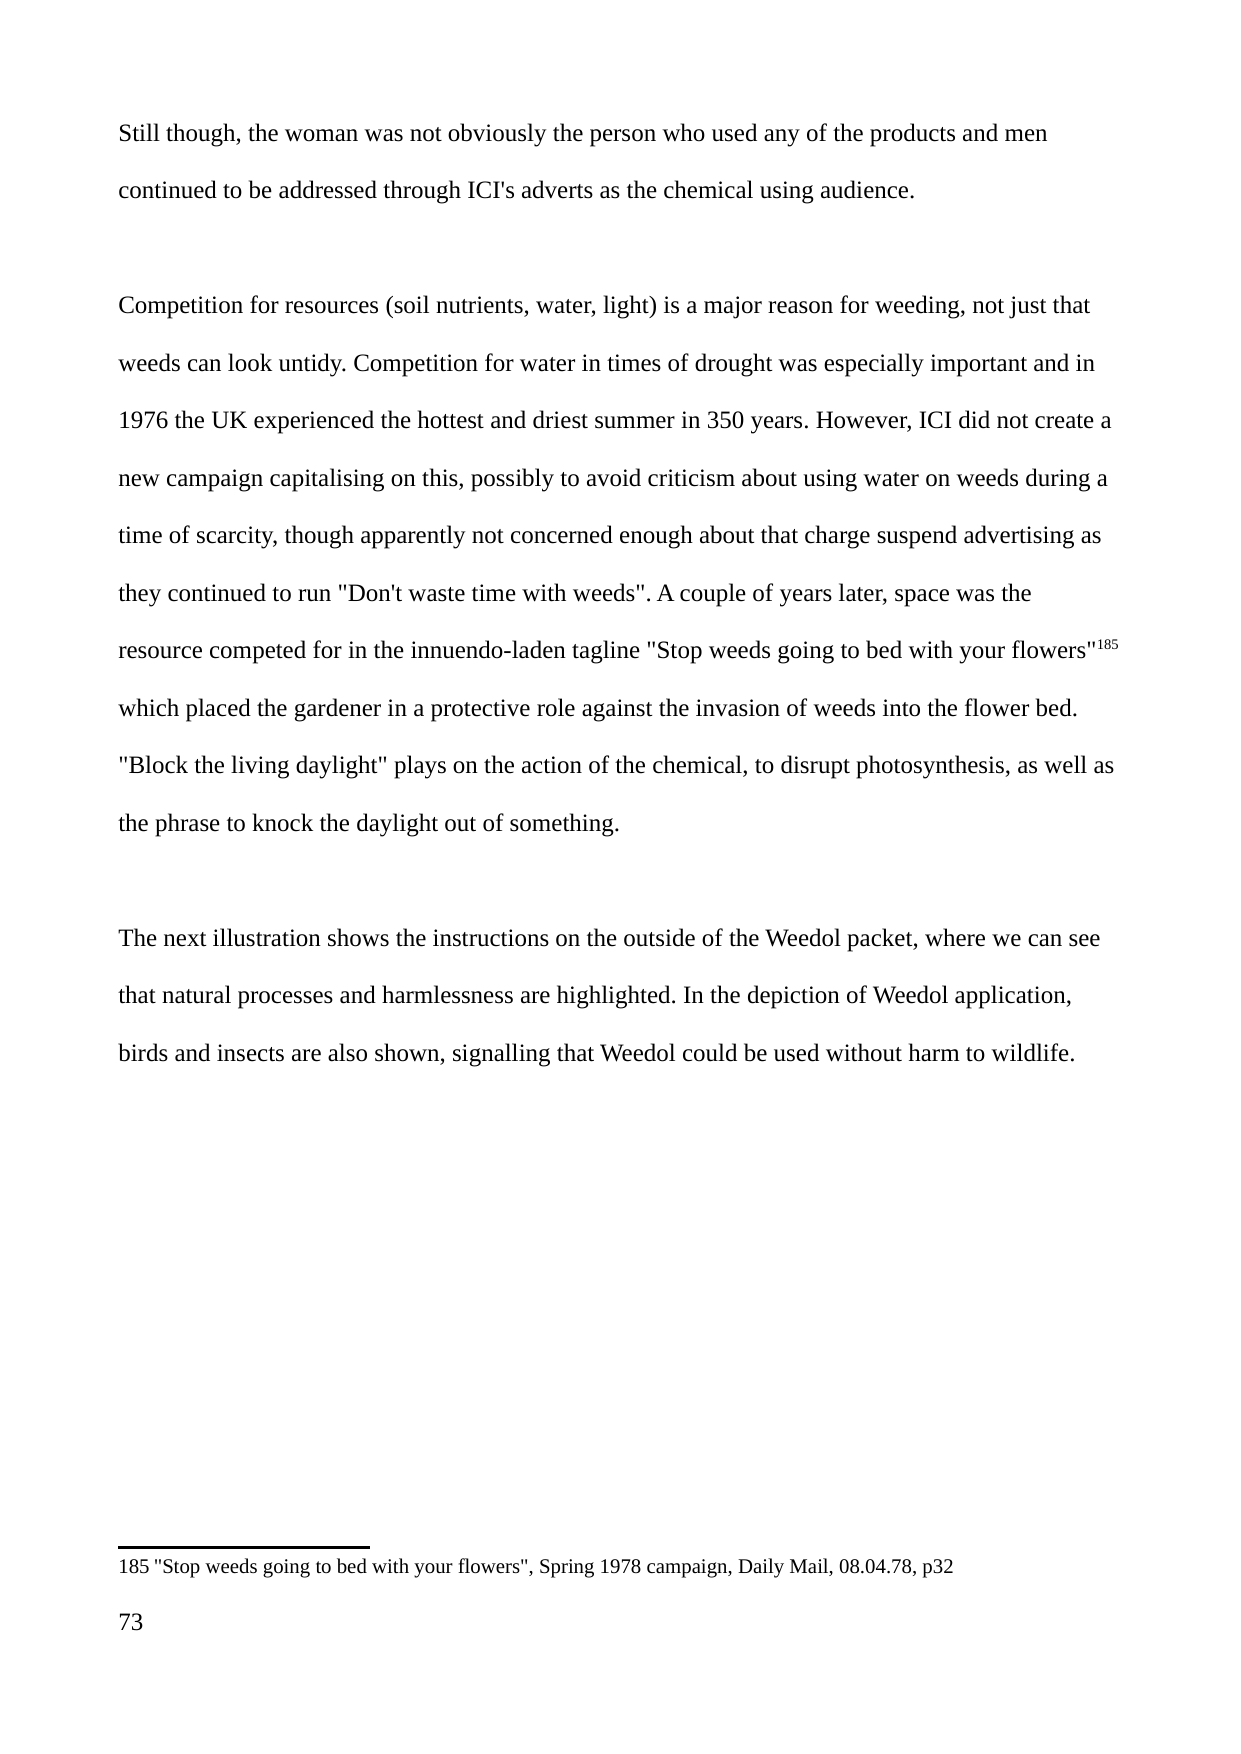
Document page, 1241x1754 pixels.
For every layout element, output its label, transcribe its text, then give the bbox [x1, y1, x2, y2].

text Competition for resources (soil nutrients, water, light) is a major reason for weeding, not just that weeds can look untidy. Competition for water in times of drought was especially important and in 1976 the UK experienced the hottest and driest summer in 350 years. However, ICI did not create a new campaign capitalising on this, possibly to avoid criticism about using water on weeds during a time of scarcity, though apparently not concerned enough about that charge suspend advertising as they continued to run "Don't waste time with weeds". A couple of years later, space was the resource competed for in the innuendo-laden tagline "Stop weeds going to bed with your flowers" which placed the gardener in a protective role against the invasion of weeds into the flower bed. "Block the living daylight" plays on the action of the chemical, to disrupt photosynthesis, as well as the phrase to knock the daylight out of something. [118, 291, 1122, 837]
text "Stop weeds going to bed with your flowers", Spring 1978 campaign, Daily Mail, 08.04.78, p32 [118, 1553, 1122, 1578]
text Still though, the woman was not obviously the person who used any of the products and men continued to be addressed through ICI's adverts as the chemical using audience. [118, 118, 1122, 204]
text The next illustration shows the instructions on the outside of the Weedol packet, where we can see that natural processes and harmlessness are highlighted. In the depiction of Weedol application, birds and insects are also shown, signalling that Weedol could be used without harm to wildlife. [118, 923, 1122, 1067]
